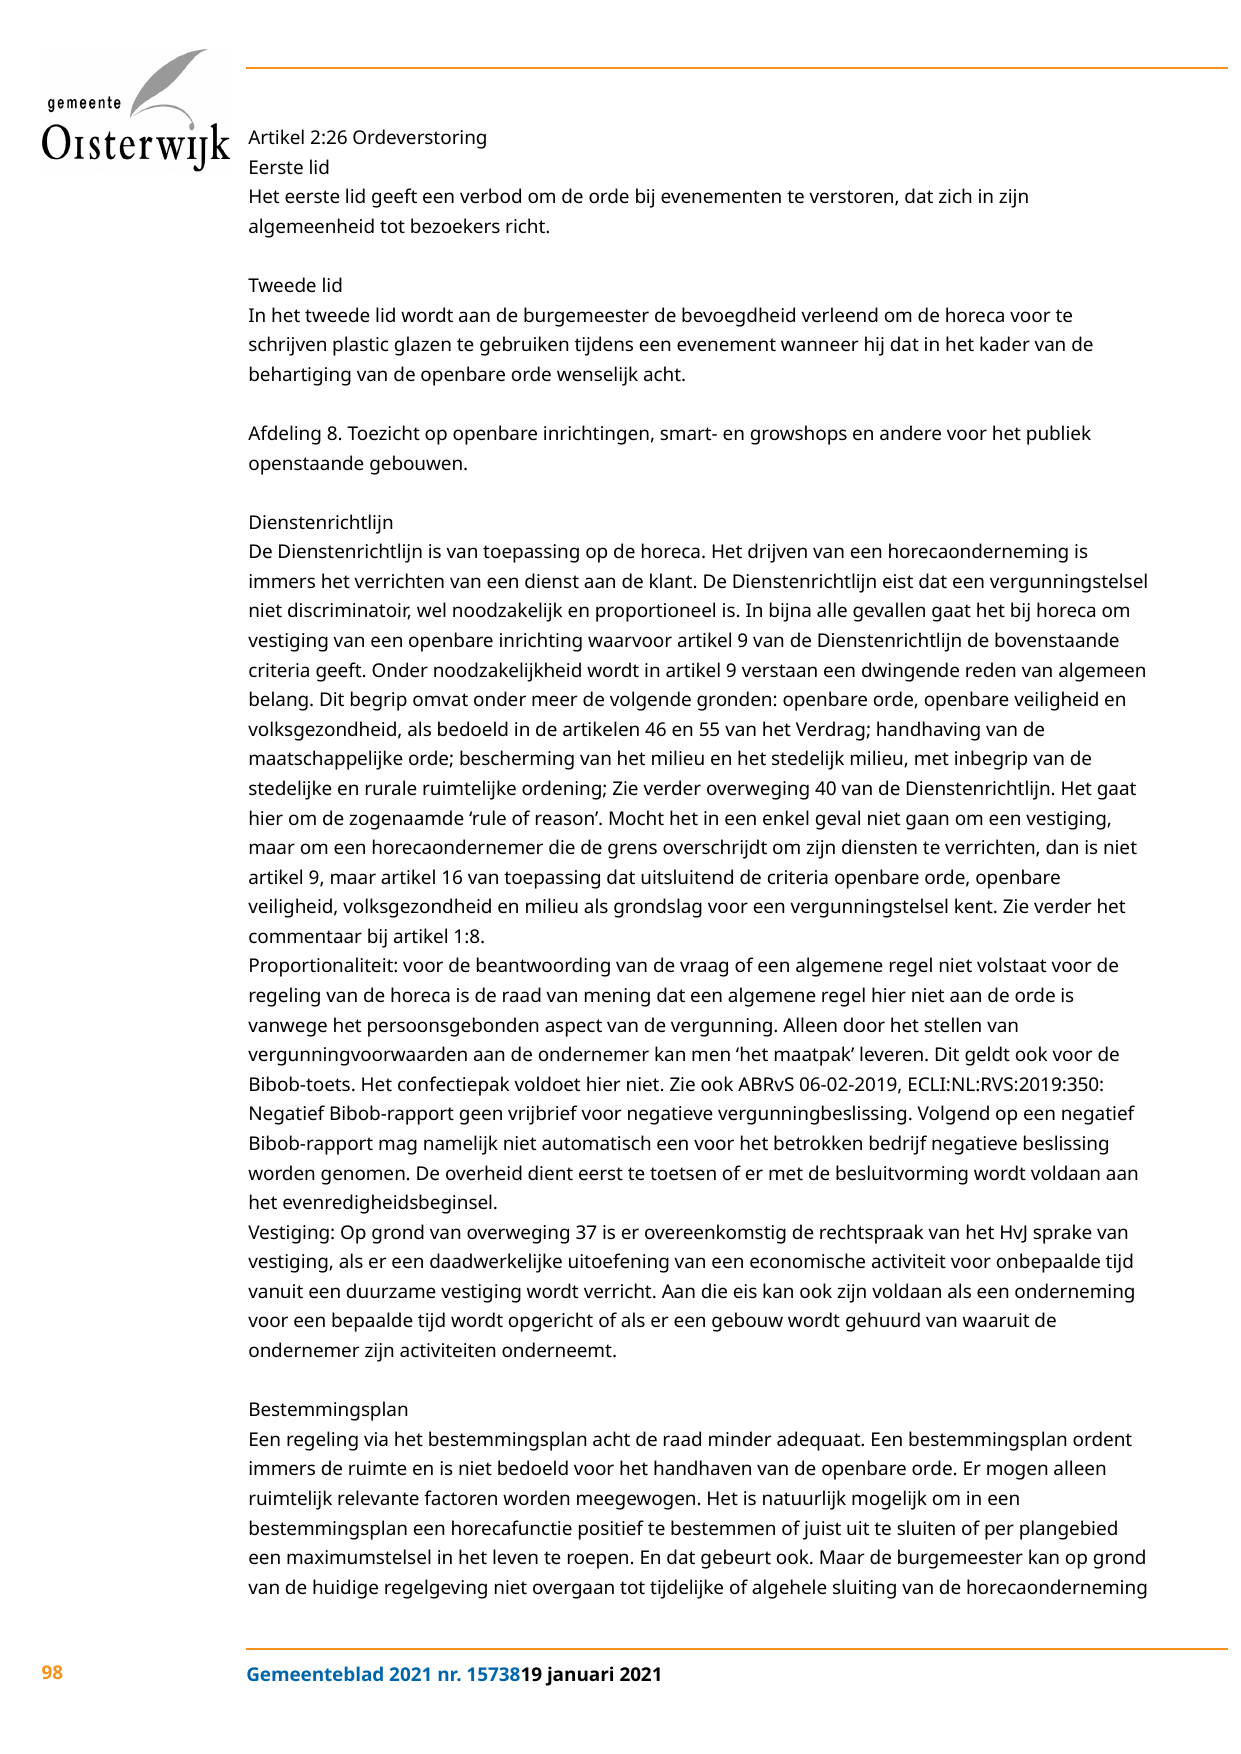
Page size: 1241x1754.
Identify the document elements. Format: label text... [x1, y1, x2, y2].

text Vestiging: Op grond van overweging 37 is er overeenkomstig de rechtspraak van het HvJ sprake van vestiging, als er een daadwerkelijke uitoefening van een economische activiteit voor onbepaalde tijd vanuit een duurzame vestiging wordt verricht. Aan die eis kan ook zijn voldaan als een onderneming voor een bepaalde tijd wordt opgericht of als er een gebouw wordt gehuurd van waaruit de ondernemer zijn activiteiten onderneemt. [248, 1219, 1152, 1363]
text Het eerste lid geeft een verbod om de orde bij evenementen te verstoren, dat zich in zijn algemeenheid tot bezoekers richt. [248, 183, 1152, 239]
text Dienstenrichtlijn [248, 509, 1152, 535]
picture [41, 47, 231, 172]
text De Dienstenrichtlijn is van toepassing op de horeca. Het drijven van een horecaonderneming is immers het verrichten van een dienst aan de klant. De Dienstenrichtlijn eist dat een vergunningstelsel niet discriminatoir, wel noodzakelijk en proportioneel is. In bijna alle gevallen gaat het bij horeca om vestiging van een openbare inrichting waarvoor artikel 9 van de Dienstenrichtlijn de bovenstaande criteria geeft. Onder noodzakelijkheid wordt in artikel 9 verstaan een dwingende reden van algemeen belang. Dit begrip omvat onder meer de volgende gronden: openbare orde, openbare veiligheid en volksgezondheid, als bedoeld in de artikelen 46 en 55 van het Verdrag; handhaving van de maatschappelijke orde; bescherming van het milieu en het stedelijk milieu, met inbegrip van de stedelijke en rurale ruimtelijke ordening; Zie verder overweging 40 van de Dienstenrichtlijn. Het gaat hier om de zogenaamde ‘rule of reason’. Mocht het in een enkel geval niet gaan om een vestiging, maar om een horecaondernemer die de grens overschrijdt om zijn diensten te verrichten, dan is niet artikel 9, maar artikel 16 van toepassing dat uitsluitend de criteria openbare orde, openbare veiligheid, volksgezondheid en milieu als grondslag voor een vergunningstelsel kent. Zie verder het commentaar bij artikel 1:8. [248, 538, 1152, 949]
text Eerste lid [248, 154, 1152, 180]
text Afdeling 8. Toezicht op openbare inrichtingen, smart- en growshops en andere voor het publiek openstaande gebouwen. [248, 420, 1152, 476]
text Proportionaliteit: voor de beantwoording van de vraag of een algemene regel niet volstaat voor de regeling van de horeca is de raad van mening dat een algemene regel hier niet aan de orde is vanwege het persoonsgebonden aspect van de vergunning. Alleen door het stellen van vergunningvoorwaarden aan de ondernemer kan men ‘het maatpak’ leveren. Dit geldt ook voor de Bibob-toets. Het confectiepak voldoet hier niet. Zie ook ABRvS 06-02-2019, ECLI:NL:RVS:2019:350: Negatief Bibob-rapport geen vrijbrief voor negatieve vergunningbeslissing. Volgend op een negatief Bibob-rapport mag namelijk niet automatisch een voor het betrokken bedrijf negatieve beslissing worden genomen. De overheid dient eerst te toetsen of er met de besluitvorming wordt voldaan aan het evenredigheidsbeginsel. [248, 953, 1152, 1215]
text Tweede lid [248, 272, 1152, 298]
text Artikel 2:26 Ordeverstoring [248, 124, 1152, 150]
text Een regeling via het bestemmingsplan acht de raad minder adequaat. Een bestemmingsplan ordent immers de ruimte en is niet bedoeld voor het handhaven van de openbare orde. Er mogen alleen ruimtelijk relevante factoren worden meegewogen. Het is natuurlijk mogelijk om in een bestemmingsplan een horecafunctie positief te bestemmen of juist uit te sluiten of per plangebied een maximumstelsel in het leven te roepen. En dat gebeurt ook. Maar de burgemeester kan op grond van de huidige regelgeving niet overgaan tot tijdelijke of algehele sluiting van de horecaonderneming [248, 1426, 1152, 1600]
text In het tweede lid wordt aan de burgemeester de bevoegdheid verleend om de horeca voor te schrijven plastic glazen te gebruiken tijdens een evenement wanneer hij dat in het kader van de behartiging van de openbare orde wenselijk acht. [248, 302, 1152, 387]
text Bestemmingsplan [248, 1396, 1152, 1422]
